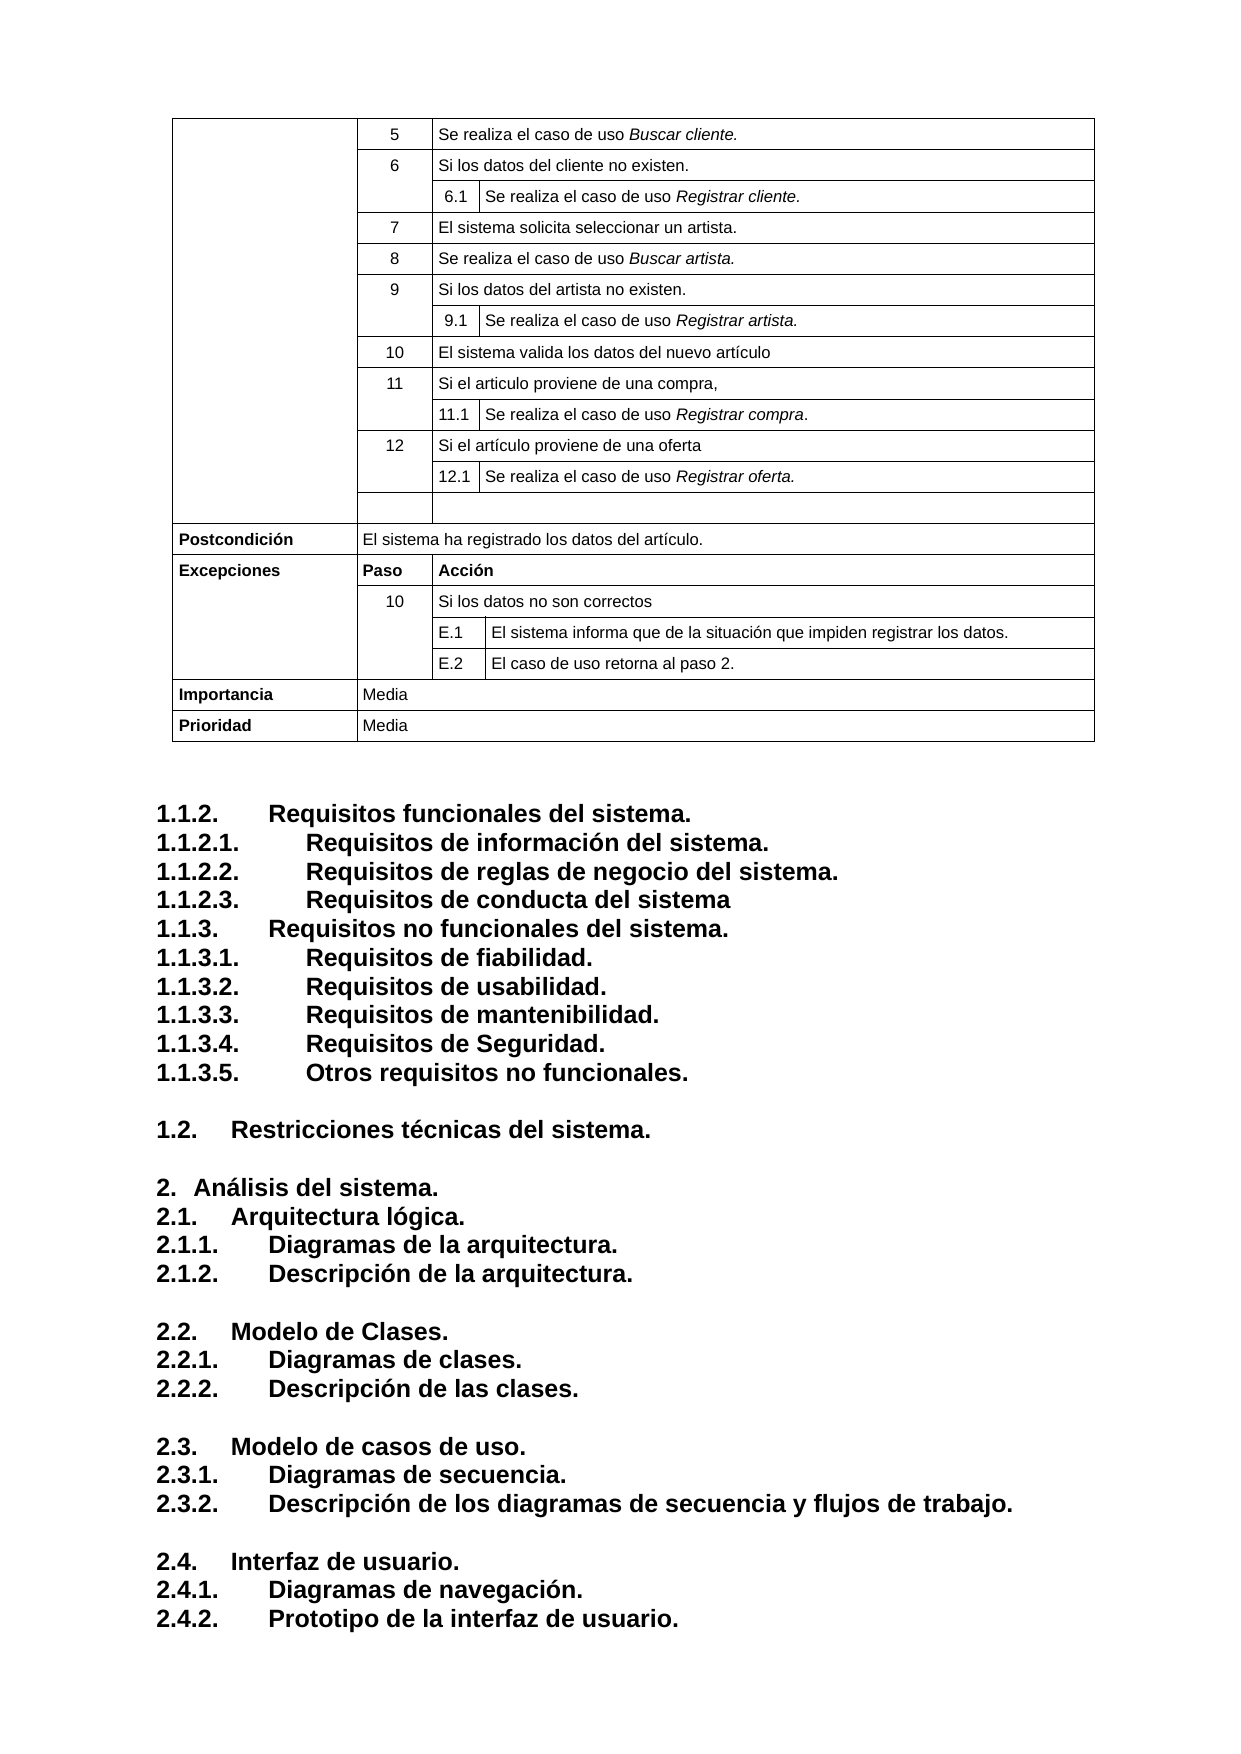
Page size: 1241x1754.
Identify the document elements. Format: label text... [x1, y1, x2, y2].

list Modelo de casos de uso. [156, 1432, 1093, 1460]
table_cell 9.1 [433, 306, 479, 336]
table_cell 11.1 [433, 400, 479, 429]
table_cell Paso [358, 555, 432, 585]
table_cell 6.1 [433, 181, 479, 212]
list Requisitos de reglas de negocio del sistema. [156, 857, 1093, 885]
table_cell 8 [358, 244, 432, 274]
table_cell Si el articulo proviene de una compra, [433, 368, 1094, 398]
table_cell 10 [358, 586, 432, 679]
table_cell Se realiza el caso de uso Registrar compra. [480, 400, 1094, 429]
table_cell [358, 493, 432, 523]
list Requisitos de información del sistema. [156, 828, 1093, 857]
table_cell Media [358, 680, 1094, 710]
table_cell 11 [358, 368, 432, 429]
table_cell Postcondición [173, 524, 357, 554]
table_cell 9 [358, 275, 432, 336]
list Descripción de los diagramas de secuencia y flujos de trabajo. [156, 1489, 1093, 1518]
list Descripción de la arquitectura. [156, 1259, 1093, 1288]
table_cell Se realiza el caso de uso Registrar cliente. [480, 181, 1094, 212]
list Requisitos de fiabilidad. [156, 943, 1093, 972]
table_cell 7 [358, 213, 432, 243]
list Requisitos de Seguridad. [156, 1029, 1093, 1058]
list Diagramas de clases. [156, 1345, 1093, 1374]
list Requisitos no funcionales del sistema. [156, 914, 1093, 943]
list Restricciones técnicas del sistema. [156, 1115, 1093, 1144]
table_cell Importancia [173, 680, 357, 710]
list Diagramas de secuencia. [156, 1460, 1093, 1489]
list Diagramas de la arquitectura. [156, 1230, 1093, 1259]
table_cell E.2 [433, 649, 485, 679]
table_cell [173, 119, 357, 523]
table_cell Se realiza el caso de uso Registrar oferta. [480, 462, 1094, 492]
table_cell Se realiza el caso de uso Buscar cliente. [433, 119, 1094, 149]
table_cell Se realiza el caso de uso Registrar artista. [480, 306, 1094, 336]
table_cell [433, 493, 1094, 523]
table_cell 12 [358, 431, 432, 492]
list Requisitos de conducta del sistema [156, 885, 1093, 914]
table_cell E.1 [433, 618, 485, 648]
table_cell El sistema ha registrado los datos del artículo. [358, 524, 1094, 554]
table_cell Acción [433, 555, 1094, 585]
table_cell El sistema solicita seleccionar un artista. [433, 213, 1094, 243]
table_cell Si el artículo proviene de una oferta [433, 431, 1094, 461]
table_cell 10 [358, 337, 432, 367]
list Requisitos funcionales del sistema. [156, 799, 1093, 828]
list Interfaz de usuario. [156, 1547, 1093, 1575]
list Requisitos de mantenibilidad. [156, 1000, 1093, 1029]
table_cell 5 [358, 119, 432, 149]
list Análisis del sistema. [156, 1173, 1093, 1202]
table_cell Si los datos no son correctos [433, 586, 1094, 616]
table_cell Si los datos del artista no existen. [433, 275, 1094, 305]
list Arquitectura lógica. [156, 1202, 1093, 1230]
list Diagramas de navegación. [156, 1575, 1093, 1604]
table_cell Media [358, 711, 1094, 741]
table_cell Prioridad [173, 711, 357, 741]
table_cell 12.1 [433, 462, 479, 492]
table_cell 6 [358, 150, 432, 212]
table_cell El sistema valida los datos del nuevo artículo [433, 337, 1094, 367]
list Otros requisitos no funcionales. [156, 1058, 1093, 1087]
list Requisitos de usabilidad. [156, 972, 1093, 1000]
table_cell El caso de uso retorna al paso 2. [486, 649, 1094, 679]
table_cell Excepciones [173, 555, 357, 679]
list Descripción de las clases. [156, 1374, 1093, 1403]
list Prototipo de la interfaz de usuario. [156, 1604, 1093, 1633]
list Modelo de Clases. [156, 1317, 1093, 1345]
table_cell Se realiza el caso de uso Buscar artista. [433, 244, 1094, 274]
table_cell El sistema informa que de la situación que impiden registrar los datos. [486, 618, 1094, 648]
table_cell Si los datos del cliente no existen. [433, 150, 1094, 180]
